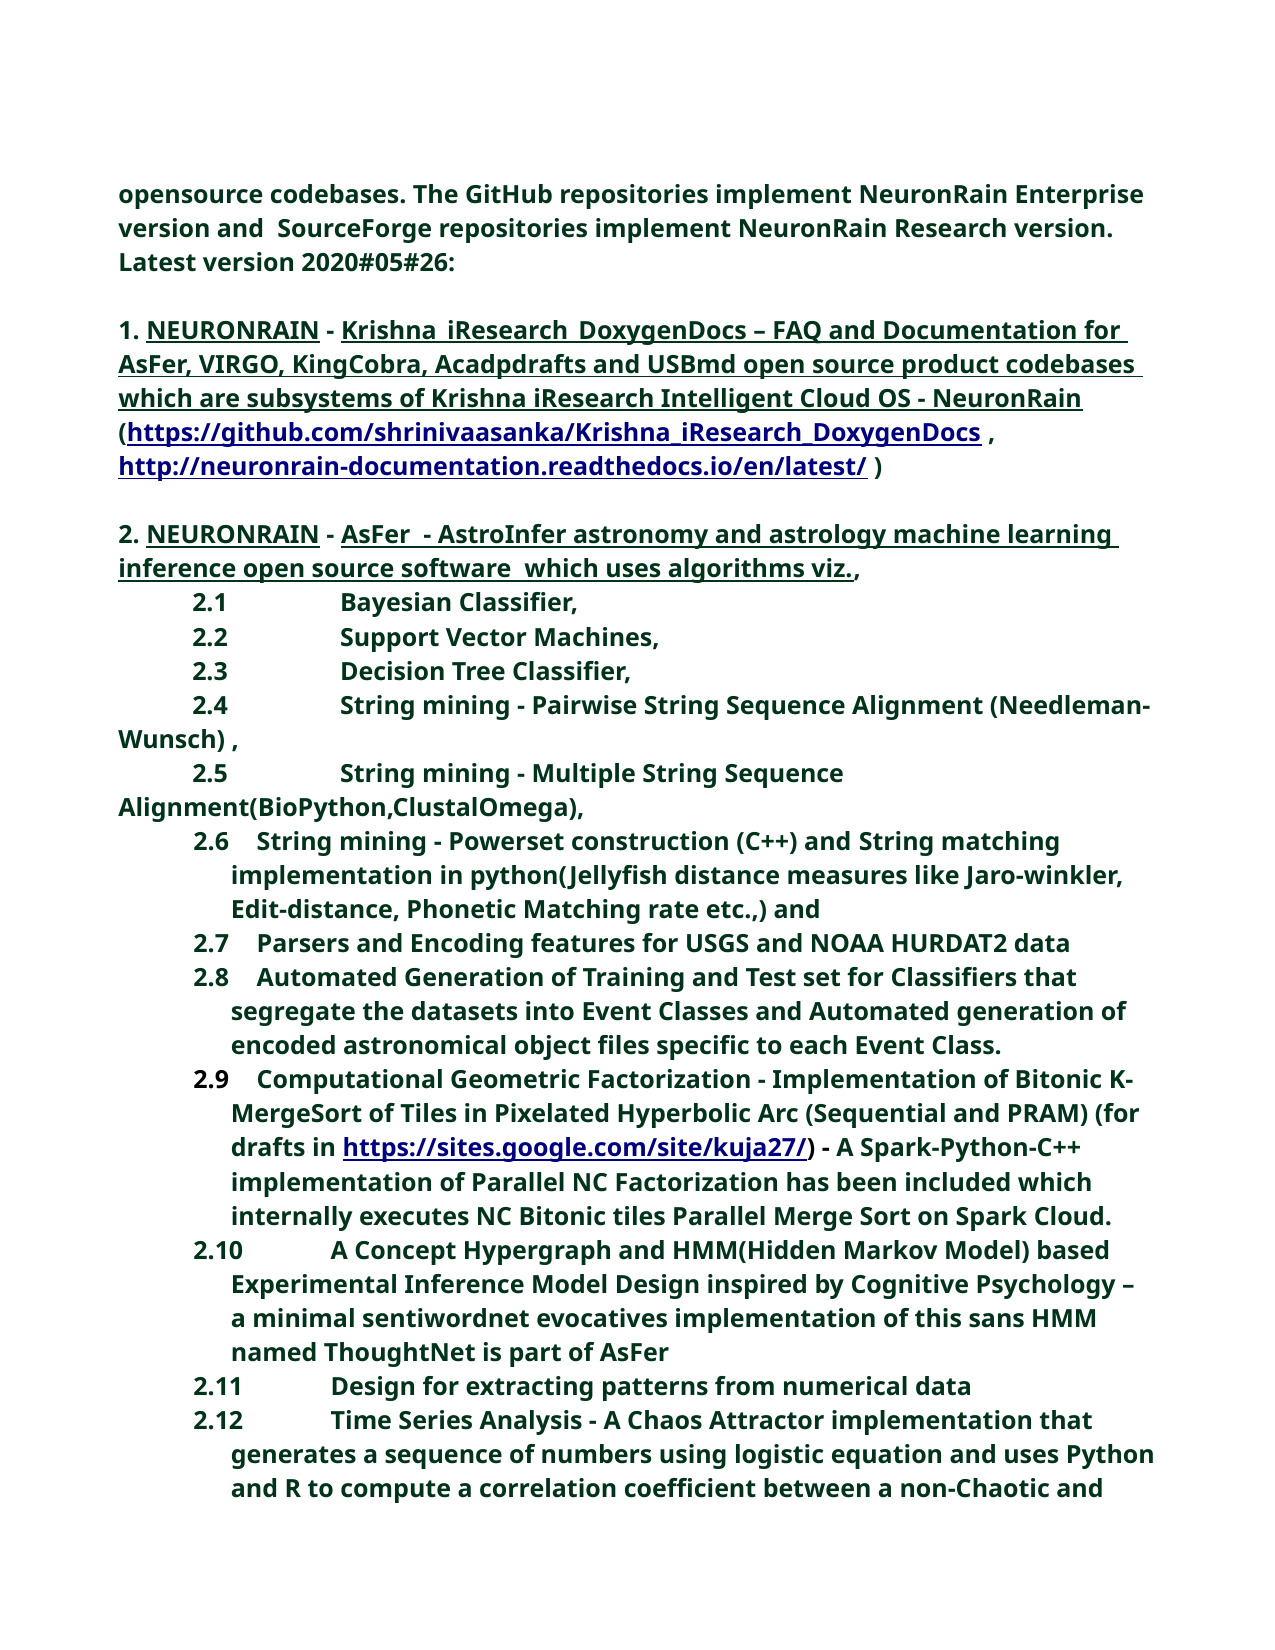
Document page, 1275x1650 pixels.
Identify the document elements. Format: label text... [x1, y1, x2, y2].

list Automated Generation of Training and Test set for Classifiers that segregate the datasets into Event Classes and Automated generation of encoded astronomical object files specific to each Event Class. [193, 960, 1157, 1062]
text 2.4 String mining - Pairwise String Sequence Alignment (Needleman-Wunsch) , [118, 687, 1157, 755]
text 2.5 String mining - Multiple String Sequence Alignment(BioPython,ClustalOmega), [118, 755, 1157, 823]
text 2. NEURONRAIN - AsFer - AstroInfer astronomy and astrology machine learning inference open source software which uses algorithms viz., [118, 517, 1157, 585]
text 2.1 Bayesian Classifier, [118, 585, 1157, 619]
list Time Series Analysis - A Chaos Attractor implementation that generates a sequence of numbers using logistic equation and uses Python and R to compute a correlation coefficient between a non-Chaotic and [193, 1403, 1157, 1505]
list A Concept Hypergraph and HMM(Hidden Markov Model) based Experimental Inference Model Design inspired by Cognitive Psychology – a minimal sentiwordnet evocatives implementation of this sans HMM named ThoughtNet is part of AsFer [193, 1232, 1157, 1368]
list Design for extracting patterns from numerical data [193, 1368, 1157, 1403]
text Latest version 2020#05#26: [118, 244, 1157, 278]
text 2.2 Support Vector Machines, [118, 619, 1157, 653]
list Parsers and Encoding features for USGS and NOAA HURDAT2 data [193, 926, 1157, 960]
list String mining - Powerset construction (C++) and String matching implementation in python(Jellyfish distance measures like Jaro-winkler, Edit-distance, Phonetic Matching rate etc.,) and [193, 823, 1157, 926]
text opensource codebases. The GitHub repositories implement NeuronRain Enterprise version and SourceForge repositories implement NeuronRain Research version. [118, 176, 1157, 244]
text 1. NEURONRAIN - Krishna_iResearch_DoxygenDocs – FAQ and Documentation for AsFer, VIRGO, KingCobra, Acadpdrafts and USBmd open source product codebases which are subsystems of Krishna iResearch Intelligent Cloud OS - NeuronRain [118, 313, 1157, 415]
text (https://github.com/shrinivaasanka/Krishna_iResearch_DoxygenDocs , http://neuronrain-documentation.readthedocs.io/en/latest/ ) [118, 415, 1157, 483]
text 2.3 Decision Tree Classifier, [118, 653, 1157, 687]
list Computational Geometric Factorization - Implementation of Bitonic K-MergeSort of Tiles in Pixelated Hyperbolic Arc (Sequential and PRAM) (for drafts in https://sites.google.com/site/kuja27/) - A Spark-Python-C++ implementation of Parallel NC Factorization has been included which internally executes NC Bitonic tiles Parallel Merge Sort on Spark Cloud. [193, 1062, 1157, 1232]
